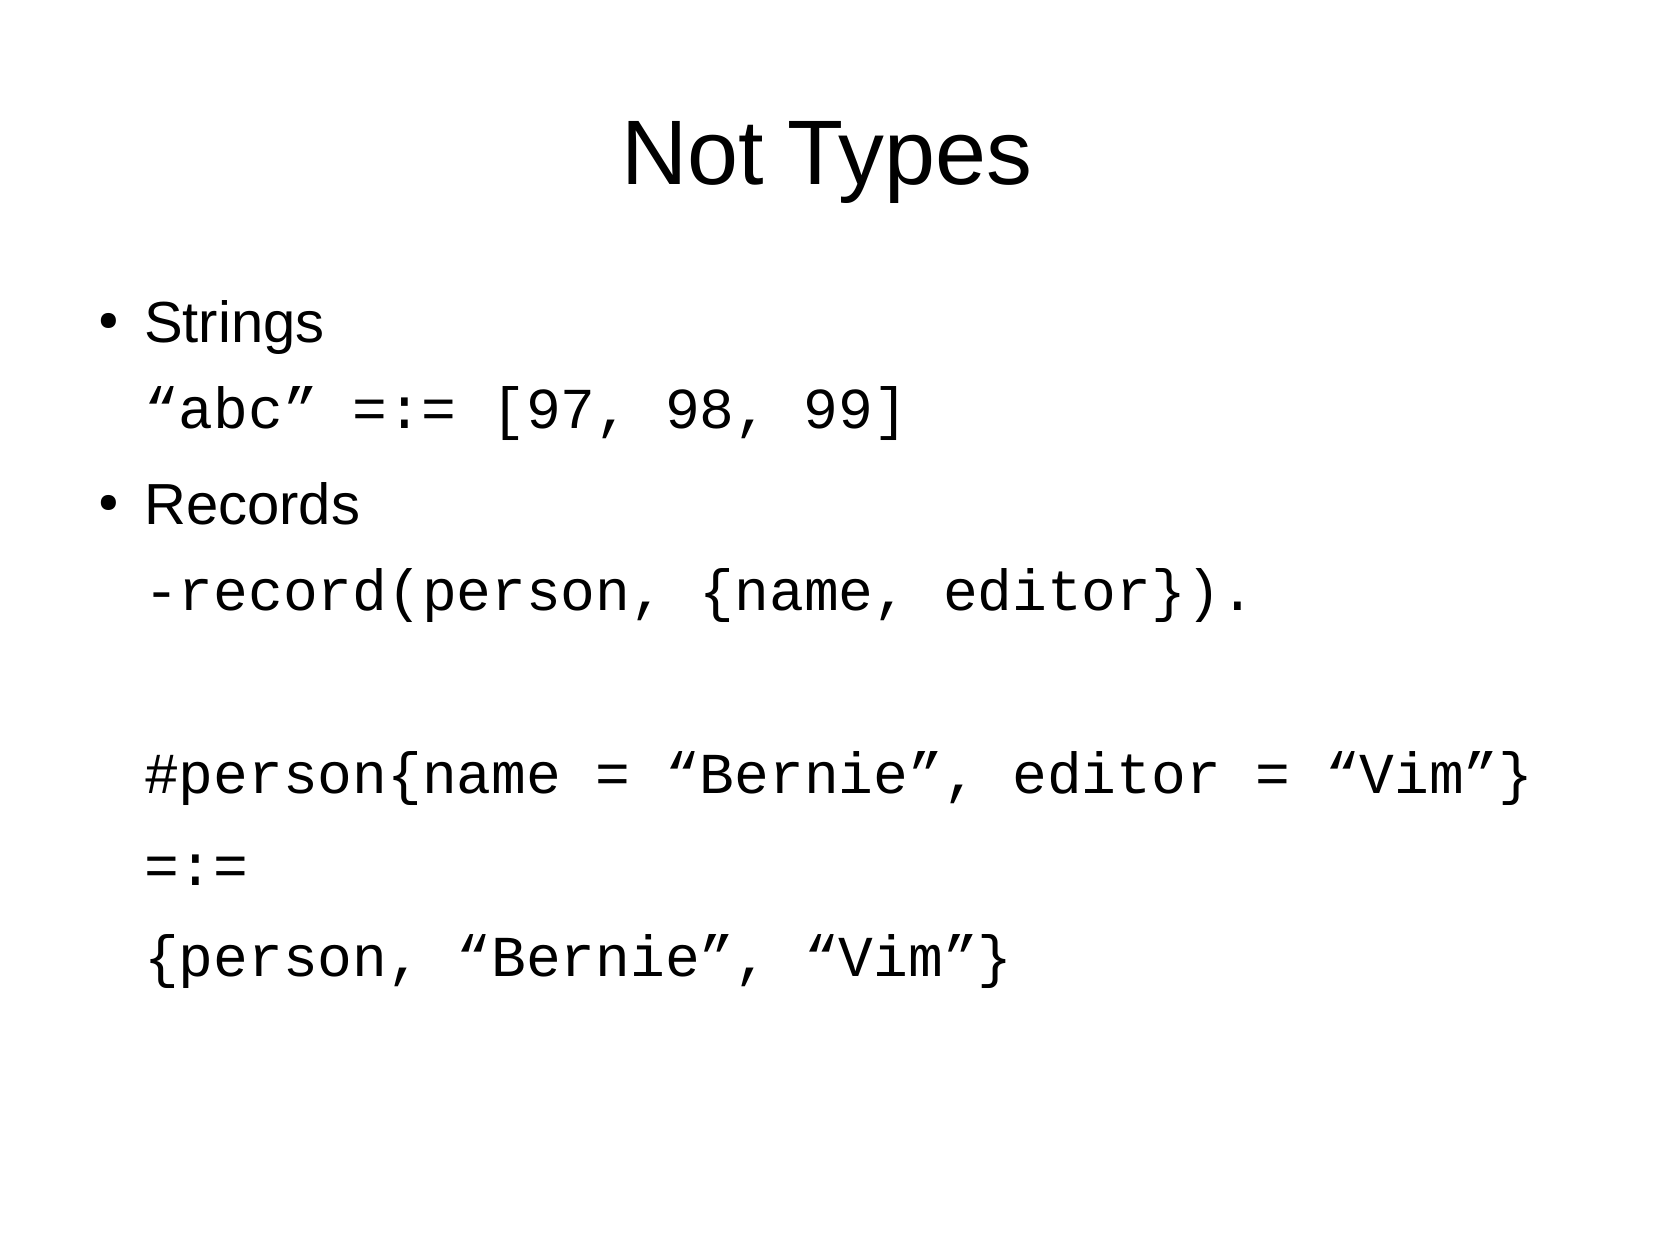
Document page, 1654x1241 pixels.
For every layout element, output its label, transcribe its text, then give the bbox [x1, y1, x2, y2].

title Not Types [82, 49, 1571, 257]
list Strings “abc” =:= [97, 98, 99] Records -record(person, {name, editor}). #person{name = “Bernie”, editor = “Vim”} =:= {person, “Bernie”, “Vim”} [82, 290, 1571, 1010]
